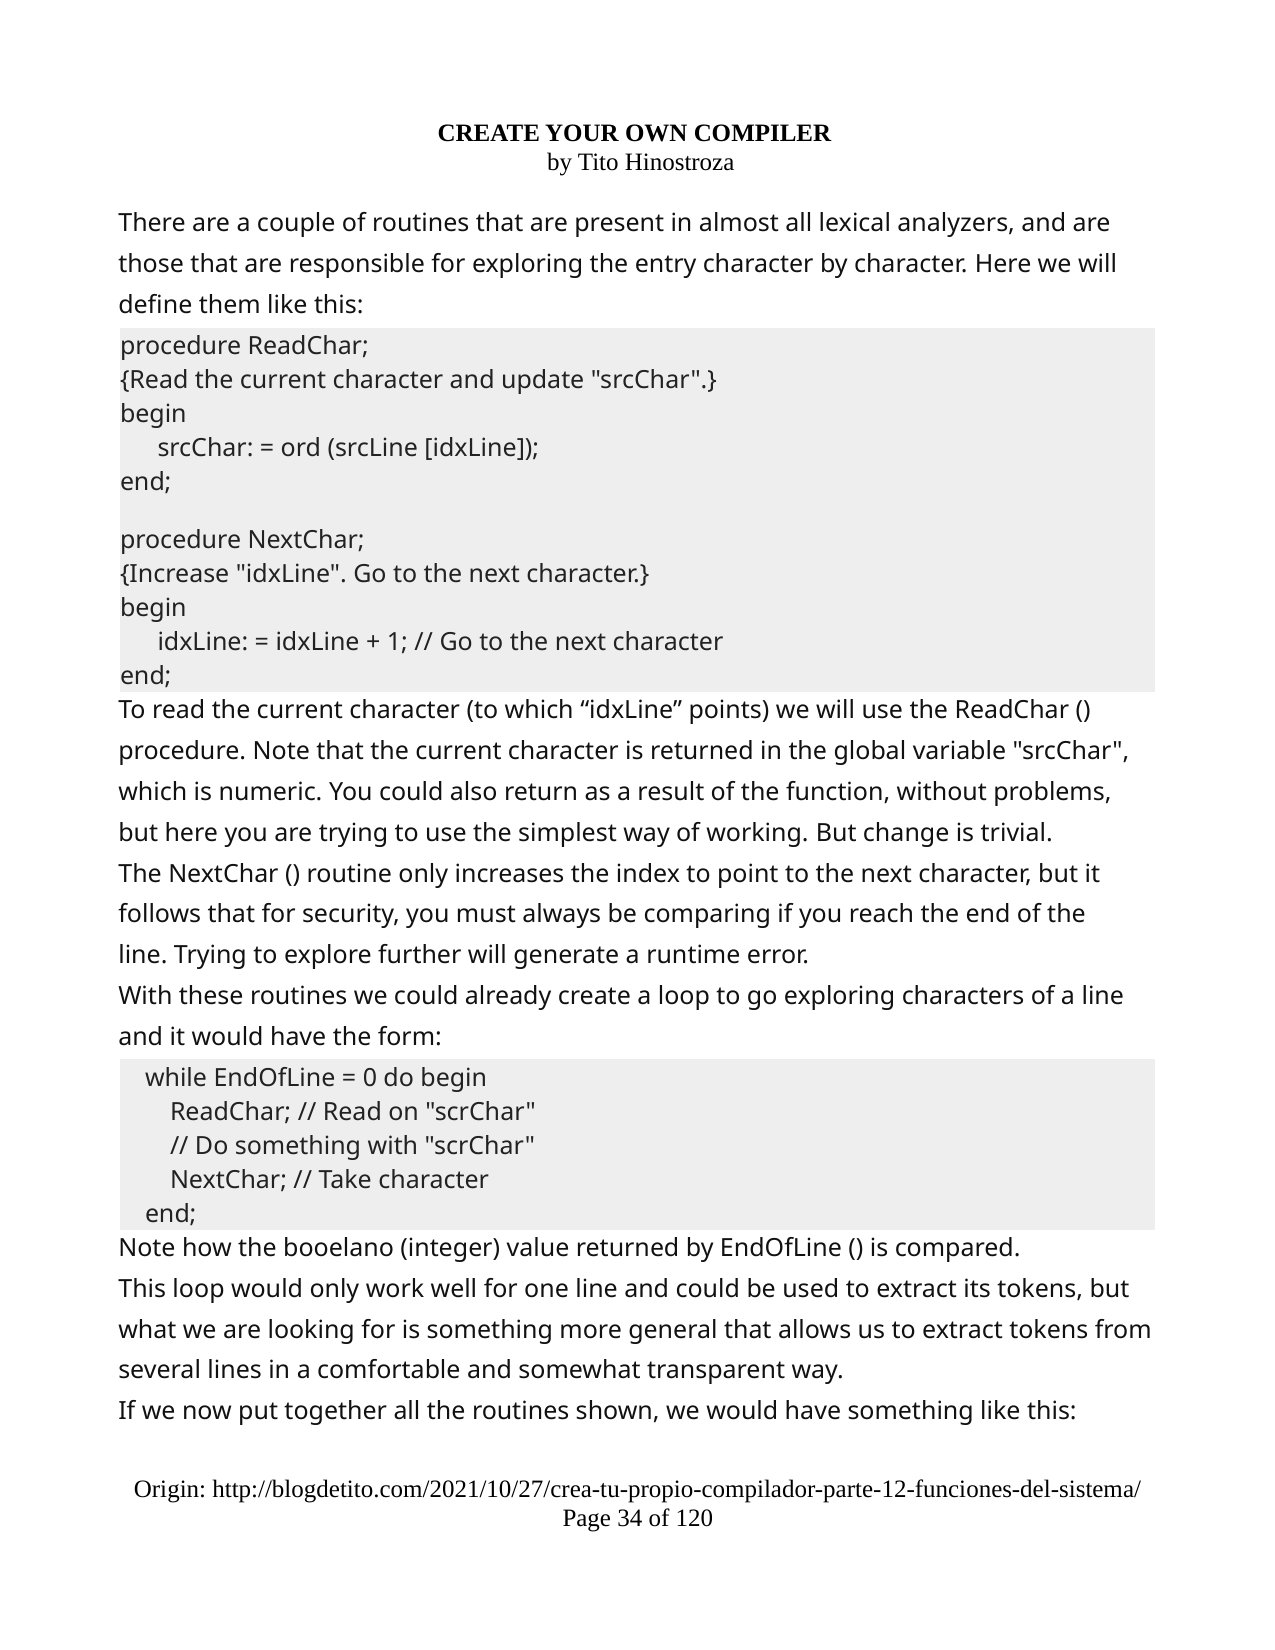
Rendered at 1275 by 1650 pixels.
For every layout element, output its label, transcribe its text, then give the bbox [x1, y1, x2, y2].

text The NextChar () routine only increases the index to point to the next character, but it follows that for security, you must always be comparing if you reach the end of the line. Trying to explore further will generate a runtime error. [118, 855, 1157, 971]
text There are a couple of routines that are present in almost all lexical analyzers, and are those that are responsible for exploring the entry character by character. Here we will define them like this: [118, 205, 1157, 321]
text This loop would only work well for one line and could be used to extract its tokens, but what we are looking for is something more general that allows us to extract tokens from several lines in a comfortable and somewhat transparent way. [118, 1271, 1157, 1386]
text {Increase "idxLine". Go to the next character.} [120, 556, 1155, 590]
text {Read the current character and update "srcChar".} [120, 362, 1155, 396]
text NextChar; // Take character [120, 1162, 1155, 1196]
text Note how the booelano (integer) value returned by EndOfLine () is compared. [118, 1230, 1157, 1264]
text end; [120, 1196, 1155, 1230]
text procedure ReadChar; [120, 328, 1155, 362]
text ReadChar; // Read on "scrChar" [120, 1093, 1155, 1127]
text end; [120, 658, 1155, 692]
text idxLine: = idxLine + 1; // Go to the next character [120, 624, 1155, 658]
text If we now put together all the routines shown, we would have something like this: [118, 1393, 1157, 1427]
text begin [120, 396, 1155, 430]
text With these routines we could already create a loop to go exploring characters of a line and it would have the form: [118, 978, 1157, 1053]
text procedure NextChar; [120, 522, 1155, 556]
text while EndOfLine = 0 do begin [120, 1059, 1155, 1093]
text begin [120, 590, 1155, 624]
text // Do something with "scrChar" [120, 1127, 1155, 1162]
text end; [120, 464, 1155, 498]
text srcChar: = ord (srcLine [idxLine]); [120, 430, 1155, 464]
text To read the current character (to which “idxLine” points) we will use the ReadChar () procedure. Note that the current character is returned in the global variable "srcChar", which is numeric. You could also return as a result of the function, without problems, but here you are trying to use the simplest way of working. But change is trivial. [118, 692, 1157, 848]
